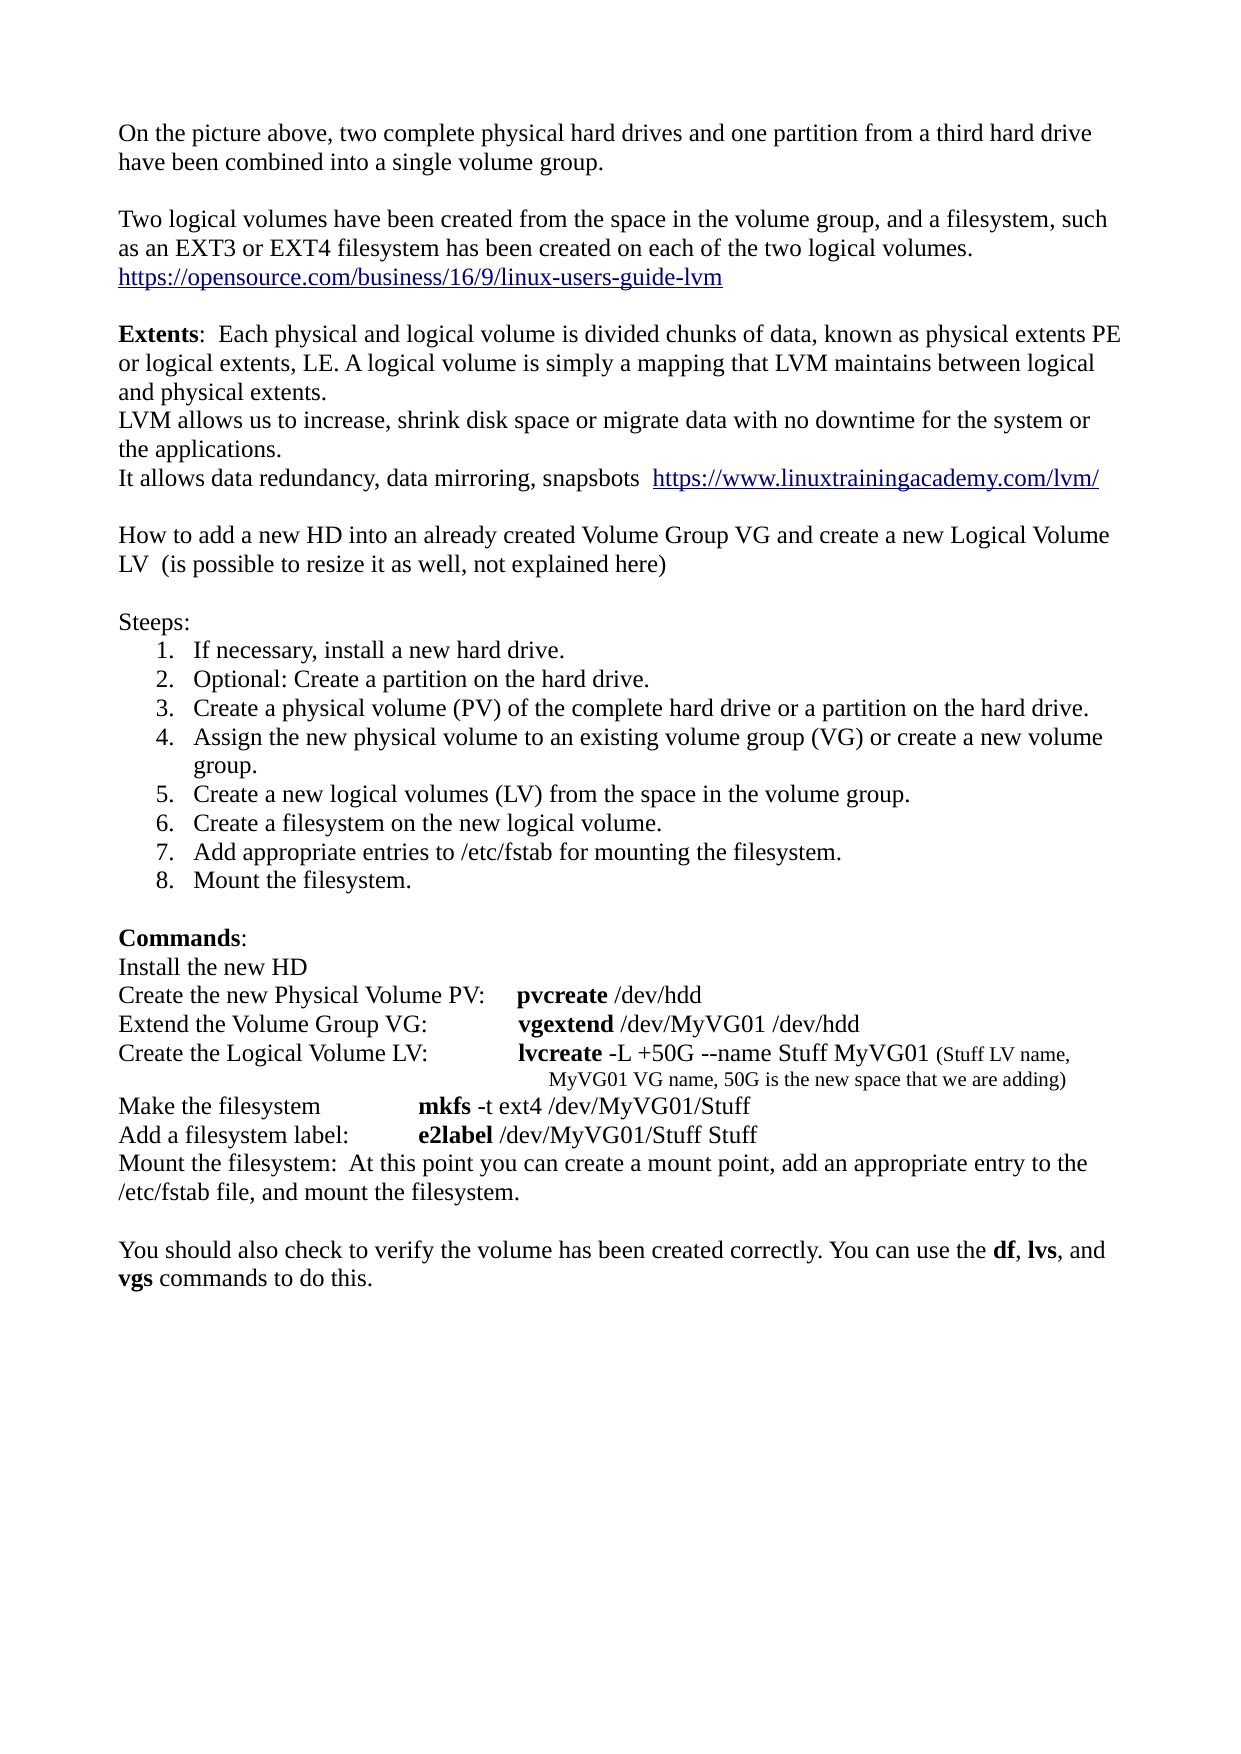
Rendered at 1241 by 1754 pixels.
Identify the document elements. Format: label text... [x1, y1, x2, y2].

text On the picture above, two complete physical hard drives and one partition from a third hard drive have been combined into a single volume group. [118, 118, 1122, 176]
text How to add a new HD into an already created Volume Group VG and create a new Logical Volume LV (is possible to resize it as well, not explained here) [118, 521, 1122, 578]
text Create the Logical Volume LV: lvcreate -L +50G --name Stuff MyVG01 (Stuff LV name, MyVG01 VG name, 50G is the new space that we are adding) [118, 1038, 1122, 1091]
list Create a new logical volumes (LV) from the space in the volume group. [156, 779, 1122, 808]
text You should also check to verify the volume has been created correctly. You can use the df, lvs, and vgs commands to do this. [118, 1235, 1122, 1292]
text It allows data redundancy, data mirroring, snapsbots https://www.linuxtrainingacademy.com/lvm/ [118, 463, 1122, 492]
text Install the new HD [118, 952, 1122, 981]
text Steeps: [118, 607, 1122, 636]
text Extents: Each physical and logical volume is divided chunks of data, known as physical extents PE or logical extents, LE. A logical volume is simply a mapping that LVM maintains between logical and physical extents. [118, 319, 1122, 406]
list Mount the filesystem. [156, 866, 1122, 894]
text Commands: [118, 923, 1122, 952]
text https://opensource.com/business/16/9/linux-users-guide-lvm [118, 262, 1122, 291]
text Add a filesystem label: e2label /dev/MyVG01/Stuff Stuff [118, 1120, 1122, 1148]
list Assign the new physical volume to an existing volume group (VG) or create a new volume group. [156, 722, 1122, 779]
list Add appropriate entries to /etc/fstab for mounting the filesystem. [156, 837, 1122, 866]
text Create the new Physical Volume PV: pvcreate /dev/hdd [118, 981, 1122, 1009]
list Optional: Create a partition on the hard drive. [156, 664, 1122, 693]
list If necessary, install a new hard drive. [156, 636, 1122, 664]
text Two logical volumes have been created from the space in the volume group, and a filesystem, such as an EXT3 or EXT4 filesystem has been created on each of the two logical volumes. [118, 204, 1122, 262]
text Extend the Volume Group VG: vgextend /dev/MyVG01 /dev/hdd [118, 1009, 1122, 1038]
text LVM allows us to increase, shrink disk space or migrate data with no downtime for the system or the applications. [118, 406, 1122, 463]
list Create a physical volume (PV) of the complete hard drive or a partition on the hard drive. [156, 693, 1122, 722]
text Make the filesystem mkfs -t ext4 /dev/MyVG01/Stuff [118, 1091, 1122, 1120]
text Mount the filesystem: At this point you can create a mount point, add an appropriate entry to the /etc/fstab file, and mount the filesystem. [118, 1148, 1122, 1206]
list Create a filesystem on the new logical volume. [156, 808, 1122, 837]
